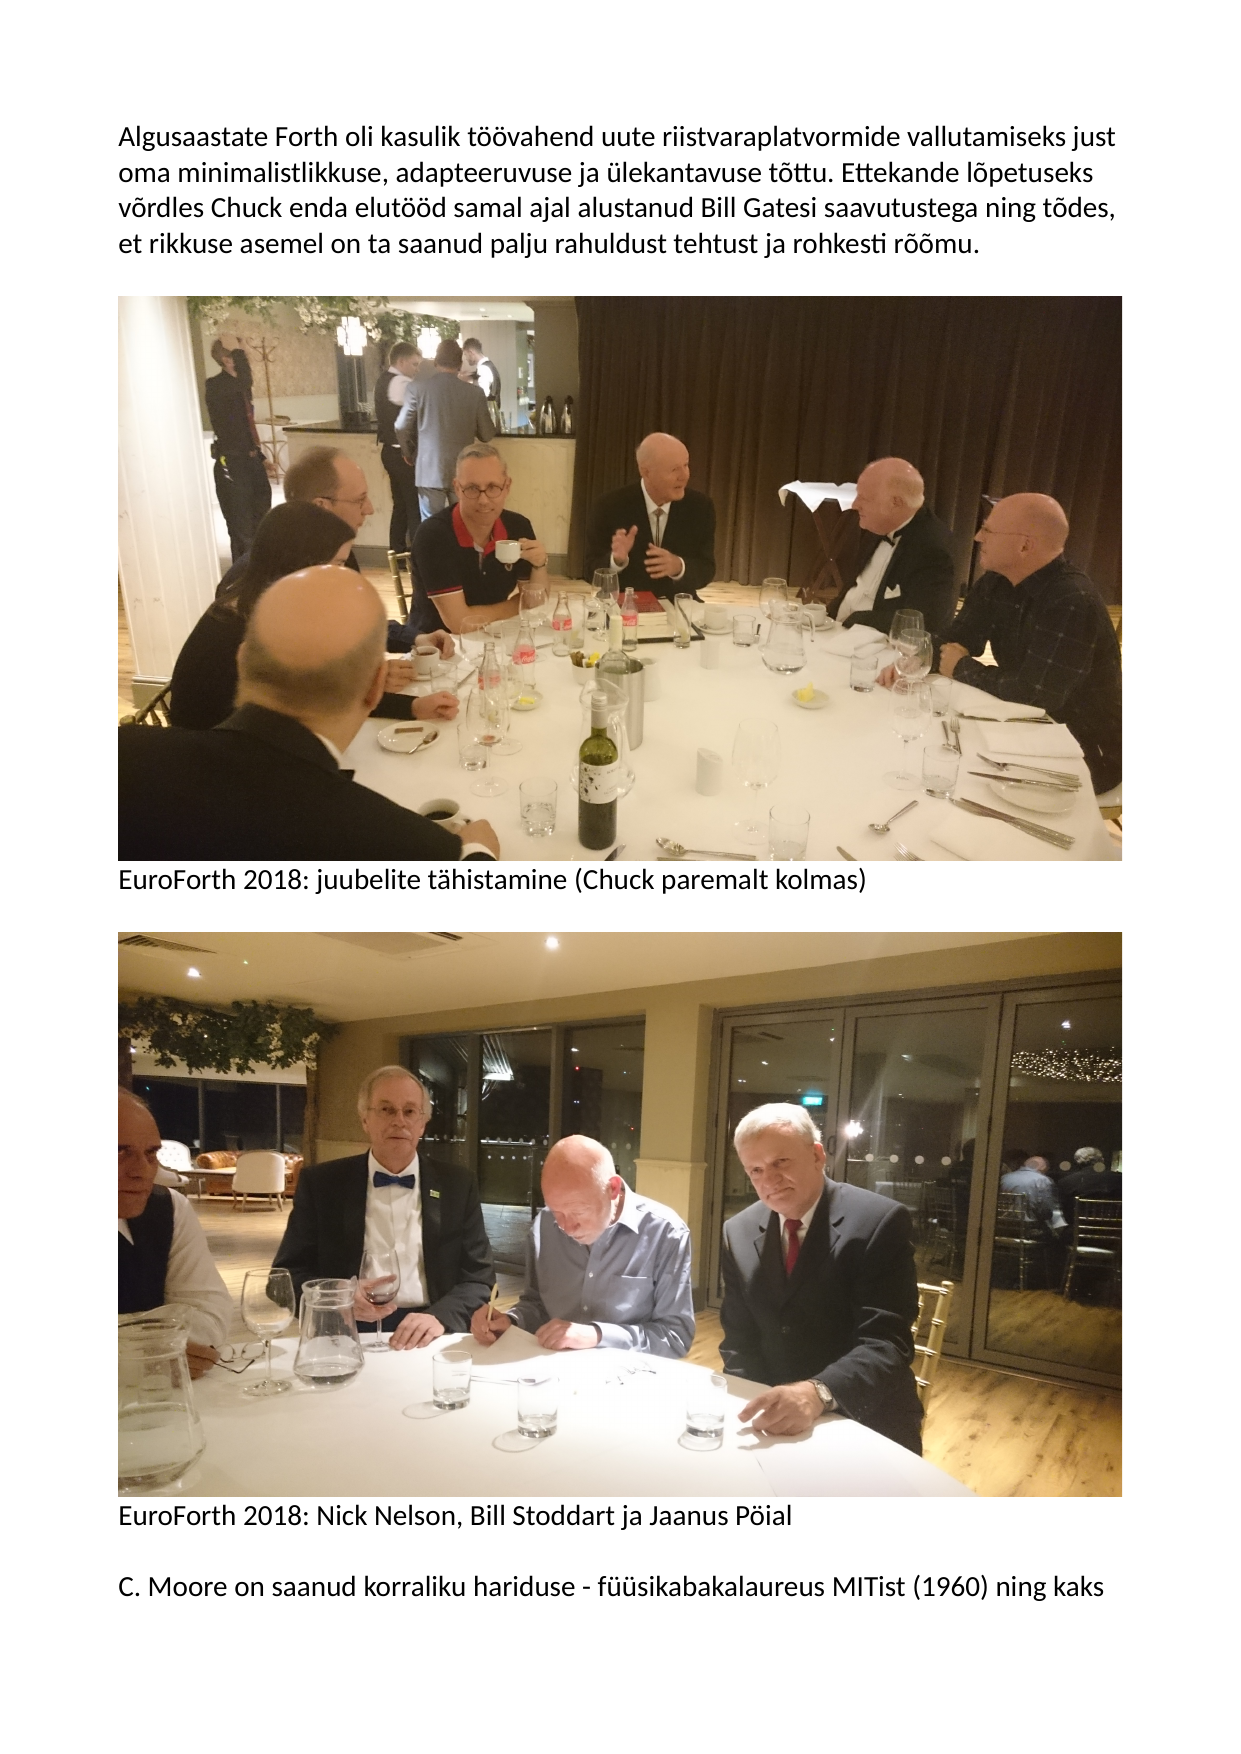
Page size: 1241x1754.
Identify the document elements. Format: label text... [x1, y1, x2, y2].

text EuroForth 2018: Nick Nelson, Bill Stoddart ja Jaanus Pöial [118, 1497, 1122, 1532]
text C. Moore on saanud korraliku hariduse - füüsikabakalaureus MITist (1960) ning kaks [118, 1568, 1122, 1604]
text EuroForth 2018: juubelite tähistamine (Chuck paremalt kolmas) [118, 861, 1122, 897]
text Algusaastate Forth oli kasulik töövahend uute riistvaraplatvormide vallutamiseks just oma minimalistlikkuse, adapteeruvuse ja ülekantavuse tõttu. Ettekande lõpetuseks võrdles Chuck enda elutööd samal ajal alustanud Bill Gatesi saavutustega ning tõdes, et rikkuse asemel on ta saanud palju rahuldust tehtust ja rohkesti rõõmu. [118, 118, 1122, 261]
picture [118, 932, 1123, 1497]
picture [118, 296, 1123, 861]
